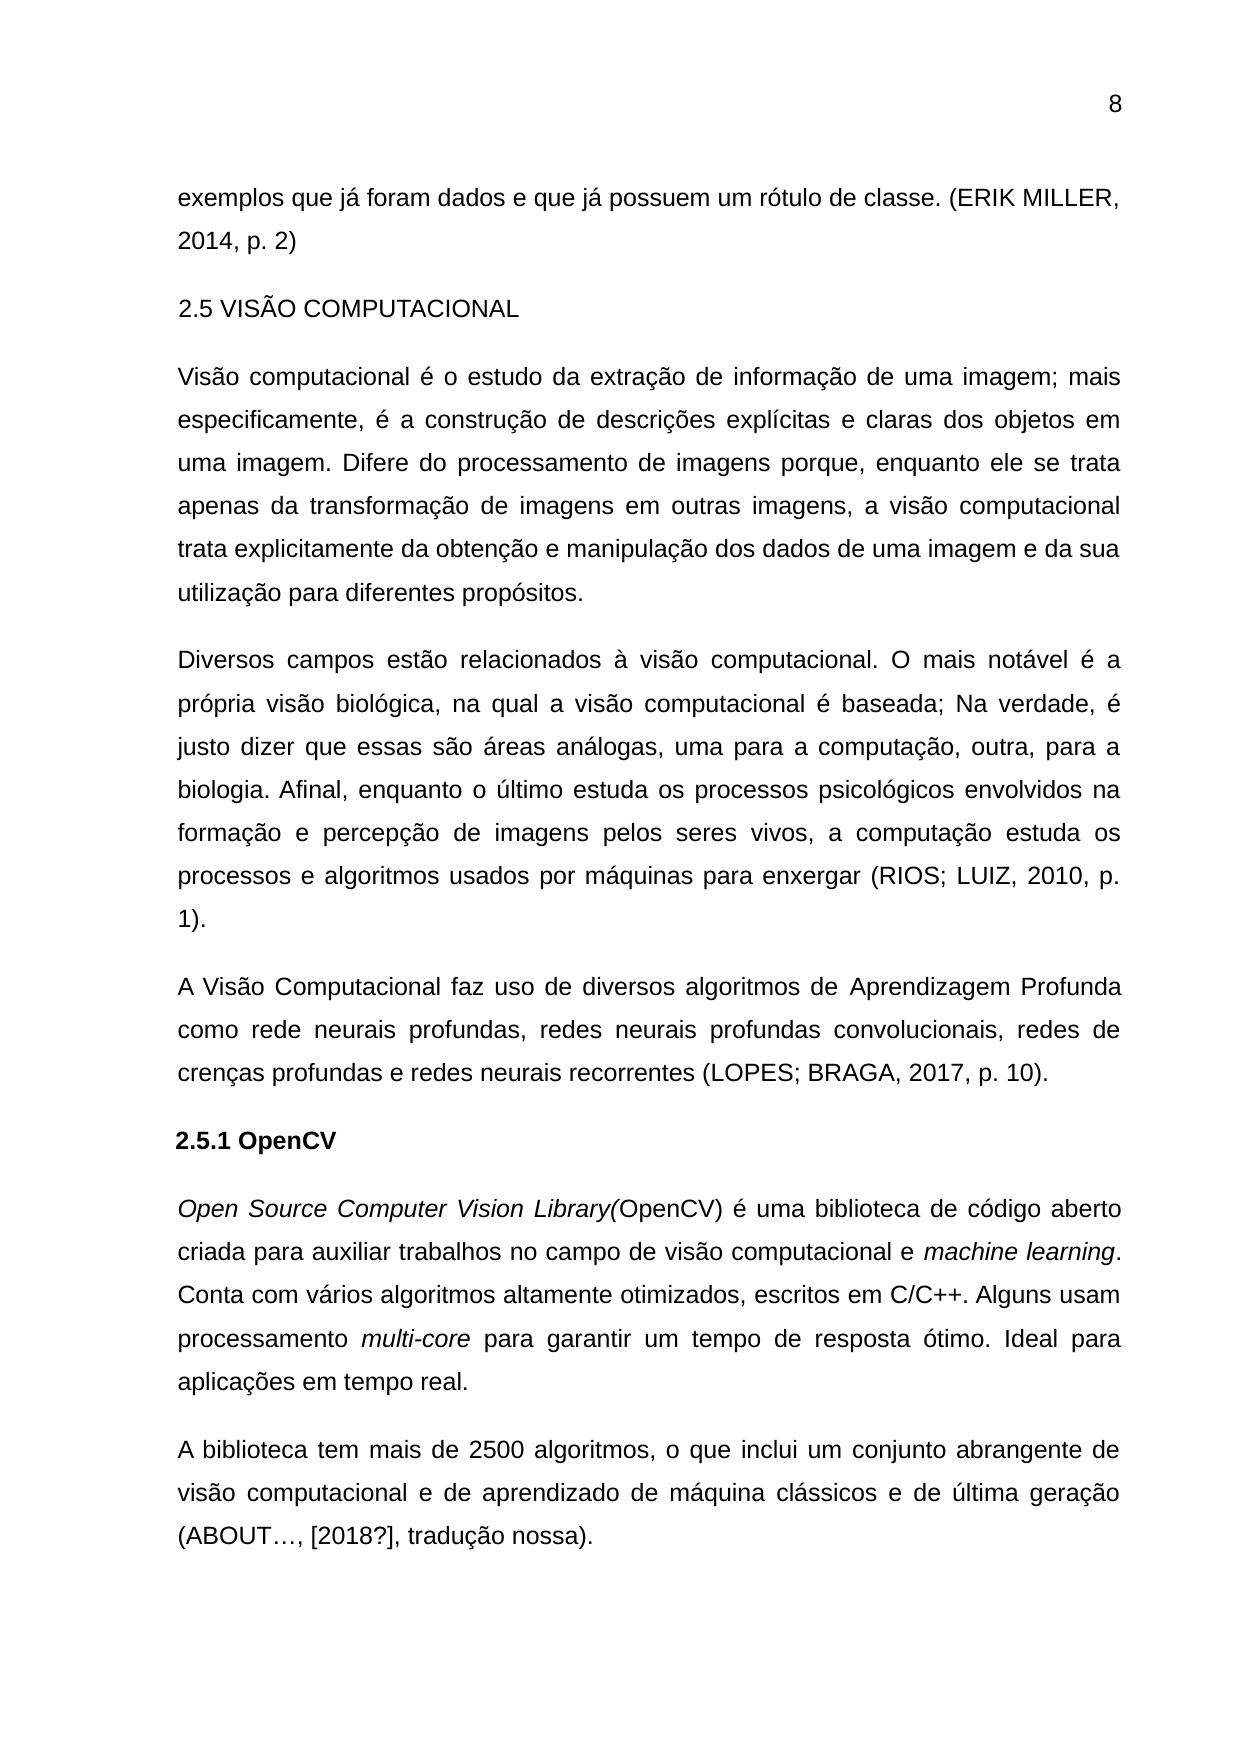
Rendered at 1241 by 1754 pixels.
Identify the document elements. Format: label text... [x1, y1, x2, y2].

text exemplos que já foram dados e que já possuem um rótulo de classe. (ERIK MILLER, 2014, p. 2) [177, 183, 1122, 255]
subtitle OpenCV [168, 1126, 1122, 1155]
text Open Source Computer Vision Library(OpenCV) é uma biblioteca de código aberto criada para auxiliar trabalhos no campo de visão computacional e machine learning. Conta com vários algoritmos altamente otimizados, escritos em C/C++. Alguns usam processamento multi-core para garantir um tempo de resposta ótimo. Ideal para aplicações em tempo real. [177, 1194, 1122, 1396]
text Visão computacional é o estudo da extração de informação de uma imagem; mais especificamente, é a construção de descrições explícitas e claras dos objetos em uma imagem. Difere do processamento de imagens porque, enquanto ele se trata apenas da transformação de imagens em outras imagens, a visão computacional trata explicitamente da obtenção e manipulação dos dados de uma imagem e da sua utilização para diferentes propósitos. [177, 362, 1122, 606]
text A Visão Computacional faz uso de diversos algoritmos de Aprendizagem Profunda como rede neurais profundas, redes neurais profundas convolucionais, redes de crenças profundas e redes neurais recorrentes (LOPES; BRAGA, 2017, p. 10). [177, 972, 1122, 1087]
text A biblioteca tem mais de 2500 algoritmos, o que inclui um conjunto abrangente de visão computacional e de aprendizado de máquina clássicos e de última geração (ABOUT…, [2018?], tradução nossa). [177, 1435, 1122, 1550]
text Diversos campos estão relacionados à visão computacional. O mais notável é a própria visão biológica, na qual a visão computacional é baseada; Na verdade, é justo dizer que essas são áreas análogas, uma para a computação, outra, para a biologia. Afinal, enquanto o último estuda os processos psicológicos envolvidos na formação e percepção de imagens pelos seres vivos, a computação estuda os processos e algoritmos usados por máquinas para enxergar (RIOS; LUIZ, 2010, p. 1). [177, 646, 1122, 933]
subtitle VISÃO COMPUTACIONAL [171, 294, 1122, 323]
